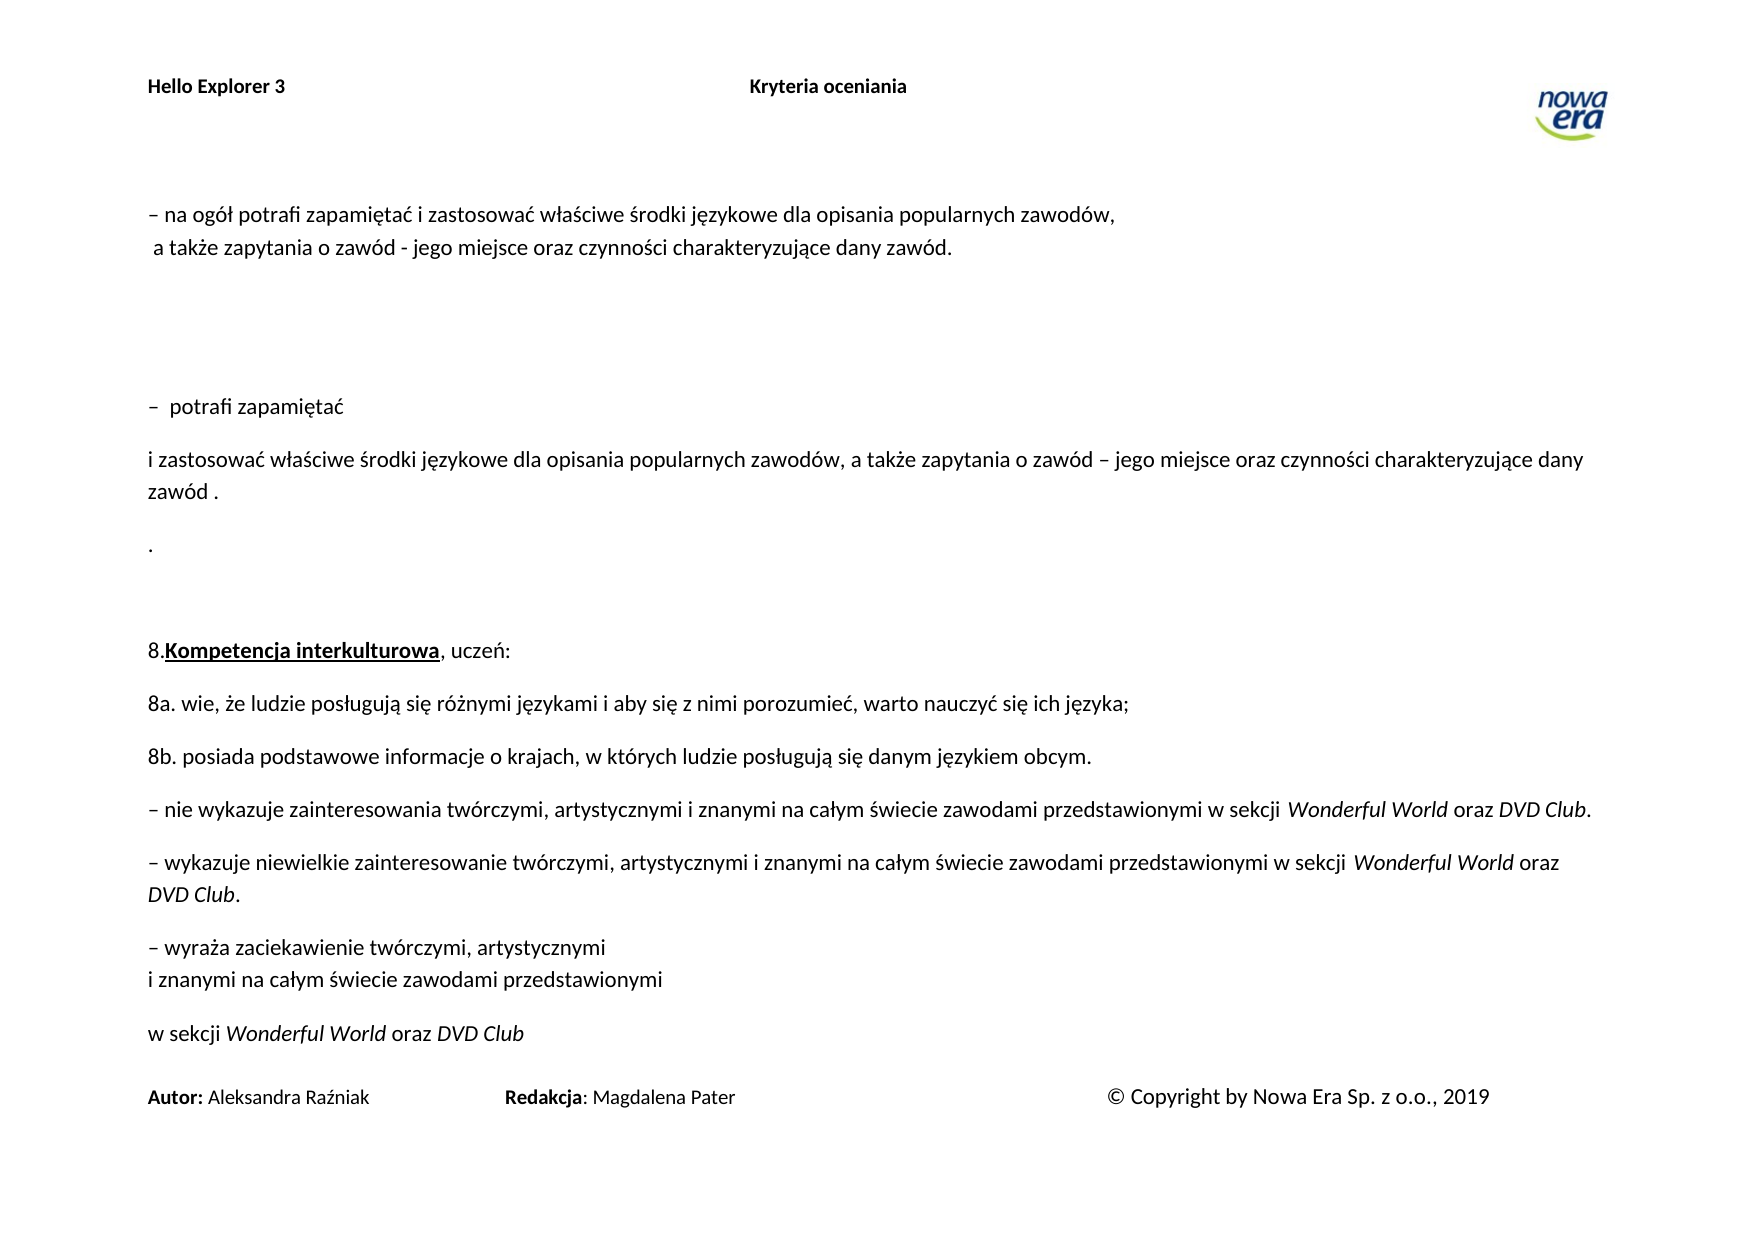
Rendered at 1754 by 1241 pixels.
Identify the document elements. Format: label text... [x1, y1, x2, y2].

text – nie wykazuje zainteresowania twórczymi, artystycznymi i znanymi na całym świecie zawodami przedstawionymi w sekcji Wonderful World oraz DVD Club. [148, 795, 1606, 823]
picture [1526, 83, 1621, 148]
text w sekcji Wonderful World oraz DVD Club [148, 1019, 1606, 1047]
text 8a. wie, że ludzie posługują się różnymi językami i aby się z nimi porozumieć, warto nauczyć się ich języka; [148, 689, 1606, 717]
text – wykazuje niewielkie zainteresowanie twórczymi, artystycznymi i znanymi na całym świecie zawodami przedstawionymi w sekcji Wonderful World oraz DVD Club. [148, 848, 1606, 908]
text 8.Kompetencja interkulturowa, uczeń: [148, 636, 1606, 664]
text . [148, 530, 1606, 558]
text – na ogół potrafi zapamiętać i zastosować właściwe środki językowe dla opisania popularnych zawodów, a także zapytania o zawód - jego miejsce oraz czynności charakteryzujące dany zawód. [148, 201, 1606, 261]
text i zastosować właściwe środki językowe dla opisania popularnych zawodów, a także zapytania o zawód – jego miejsce oraz czynności charakteryzujące dany zawód . [148, 445, 1606, 505]
text 8b. posiada podstawowe informacje o krajach, w których ludzie posługują się danym językiem obcym. [148, 742, 1606, 770]
text – wyraża zaciekawienie twórczymi, artystycznymi i znanymi na całym świecie zawodami przedstawionymi [148, 933, 1606, 994]
text – potrafi zapamiętać [148, 392, 1606, 420]
